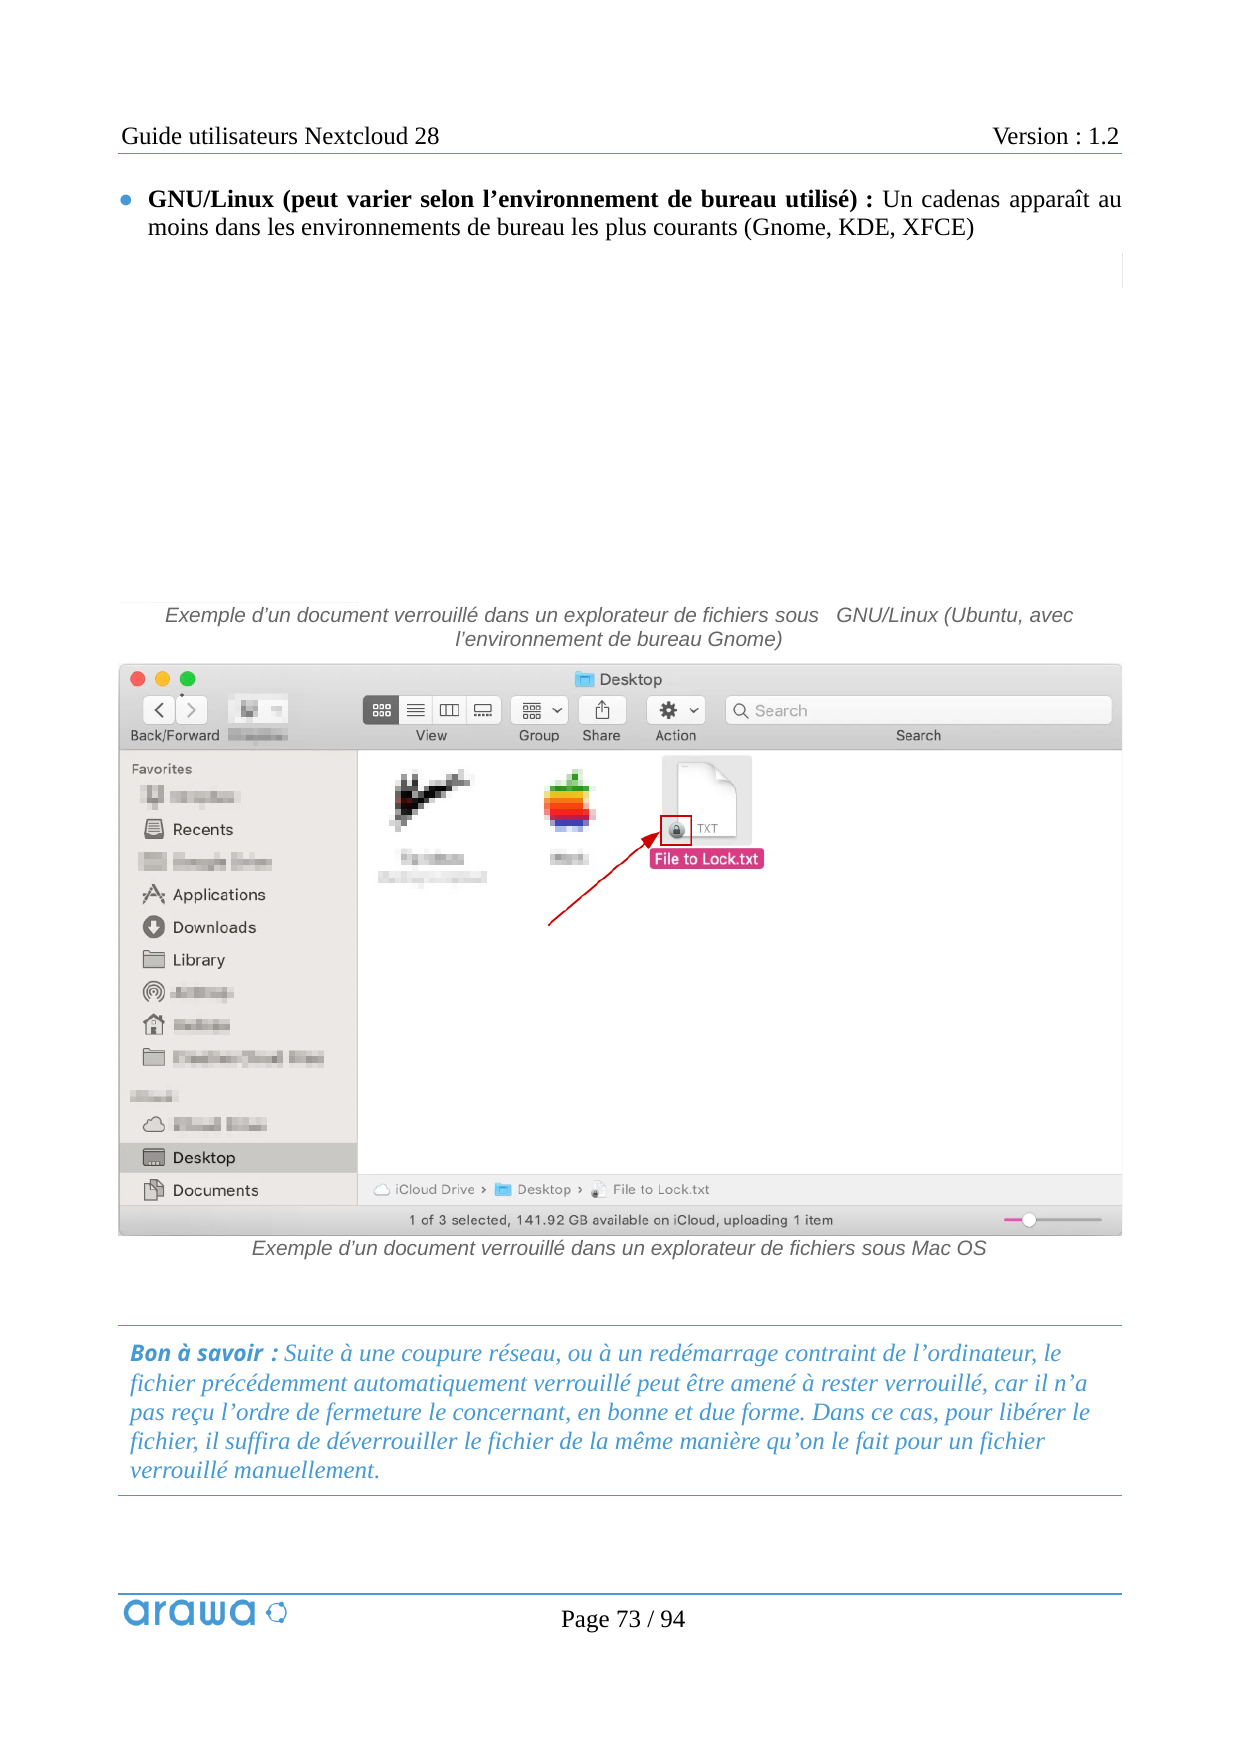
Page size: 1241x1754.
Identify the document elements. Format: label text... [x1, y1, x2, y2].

picture [121, 1597, 290, 1628]
picture [118, 253, 1123, 603]
text [118, 253, 1122, 602]
text Exemple d’un document verrouillé dans un explorateur de fichiers sous GNU/Linux (Ubuntu, avec l’environnement de bureau Gnome) [118, 603, 1122, 651]
text Exemple d’un document verrouillé dans un explorateur de fichiers sous Mac OS [118, 1236, 1122, 1259]
picture [118, 663, 1123, 1236]
list GNU/Linux (peut varier selon l’environnement de bureau utilisé) : Un cadenas apparaît au moins dans les environnements de bureau les plus courants (Gnome, KDE, XFCE) [118, 184, 1122, 241]
text Bon à savoir : Suite à une coupure réseau, ou à un redémarrage contraint de l’ordinateur, le fichier précédemment automatiquement verrouillé peut être amené à rester verrouillé, car il n’a pas reçu l’ordre de fermeture le concernant, en bonne et due forme. Dans ce cas, pour libérer le fichier, il suffira de déverrouiller le fichier de la même manière qu’on le fait pour un fichier verrouillé manuellement. [118, 1326, 1122, 1495]
